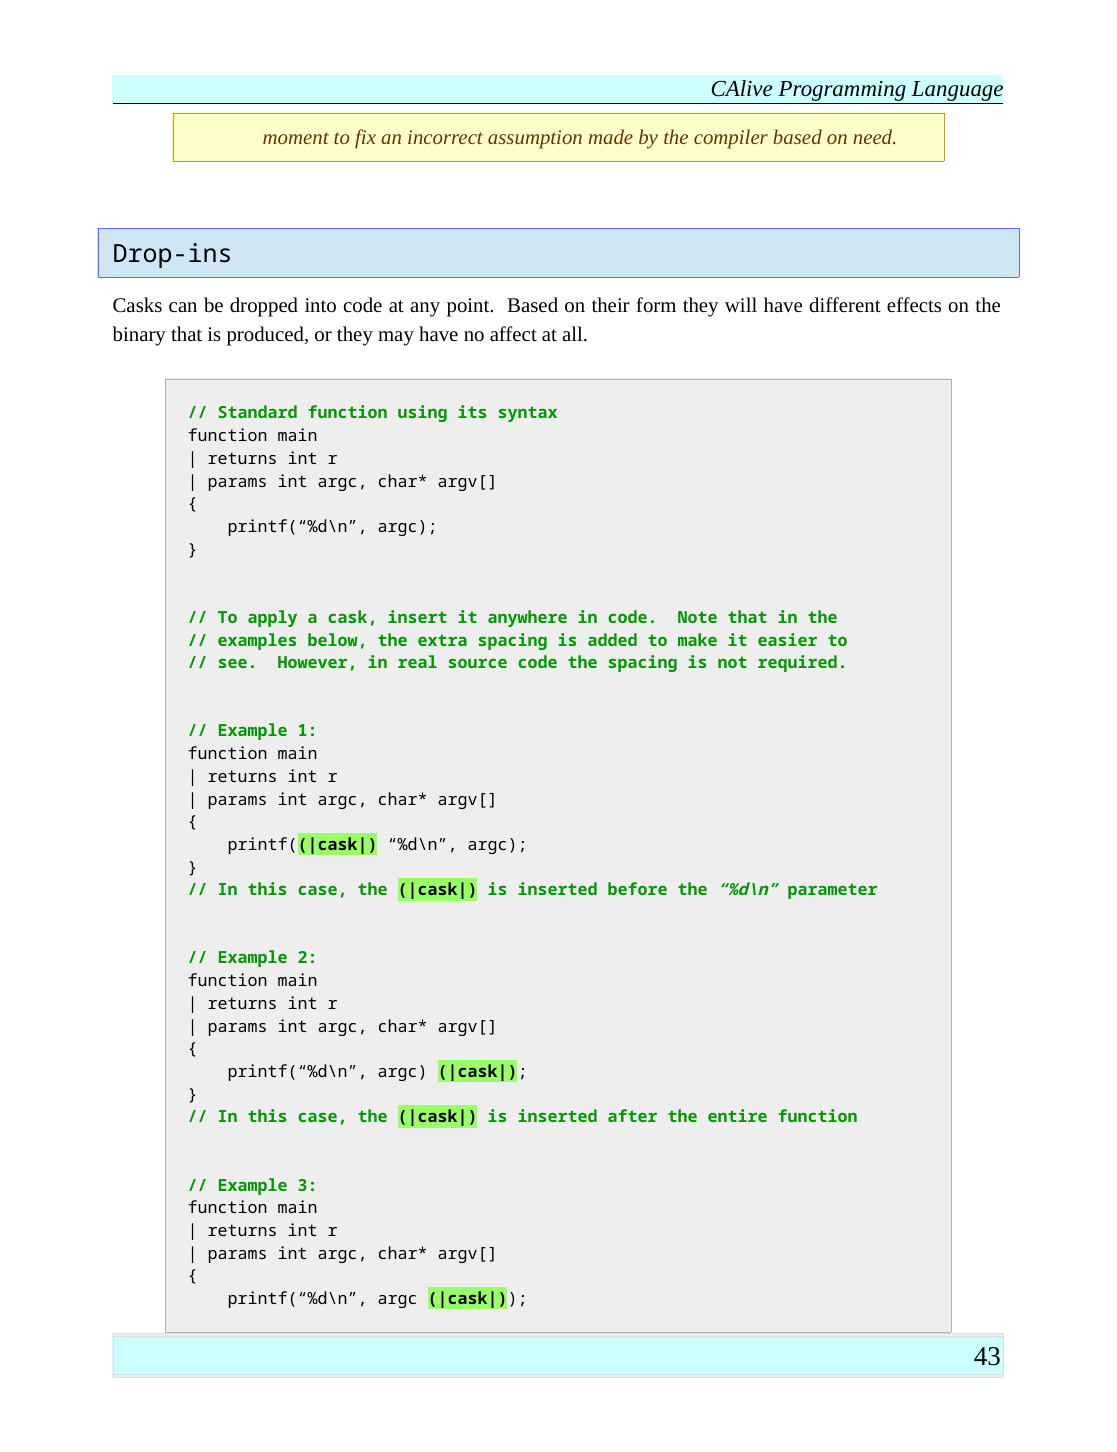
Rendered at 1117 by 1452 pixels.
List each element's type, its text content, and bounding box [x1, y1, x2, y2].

text // Standard function using its syntax function main | returns int r | params int argc, char* argv[] { printf(“%d\n”, argc); } // To apply a cask, insert it anywhere in code. Note that in the // examples below, the extra spacing is added to make it easier to // see. However, in real source code the spacing is not required. // Example 1: function main | returns int r | params int argc, char* argv[] { printf((|cask|) “%d\n”, argc); } // In this case, the (|cask|) is inserted before the “%d\n” parameter // Example 2: function main | returns int r | params int argc, char* argv[] { printf(“%d\n”, argc) (|cask|); } // In this case, the (|cask|) is inserted after the entire function // Example 3: function main | returns int r | params int argc, char* argv[] { printf(“%d\n”, argc (|cask|)); [166, 380, 951, 1332]
subtitle Drop-ins [99, 229, 1019, 277]
text moment to fix an incorrect assumption made by the compiler based on need. [174, 114, 944, 161]
text Casks can be dropped into code at any point. Based on their form they will have different effects on the binary that is produced, or they may have no affect at all. [112, 293, 1003, 346]
